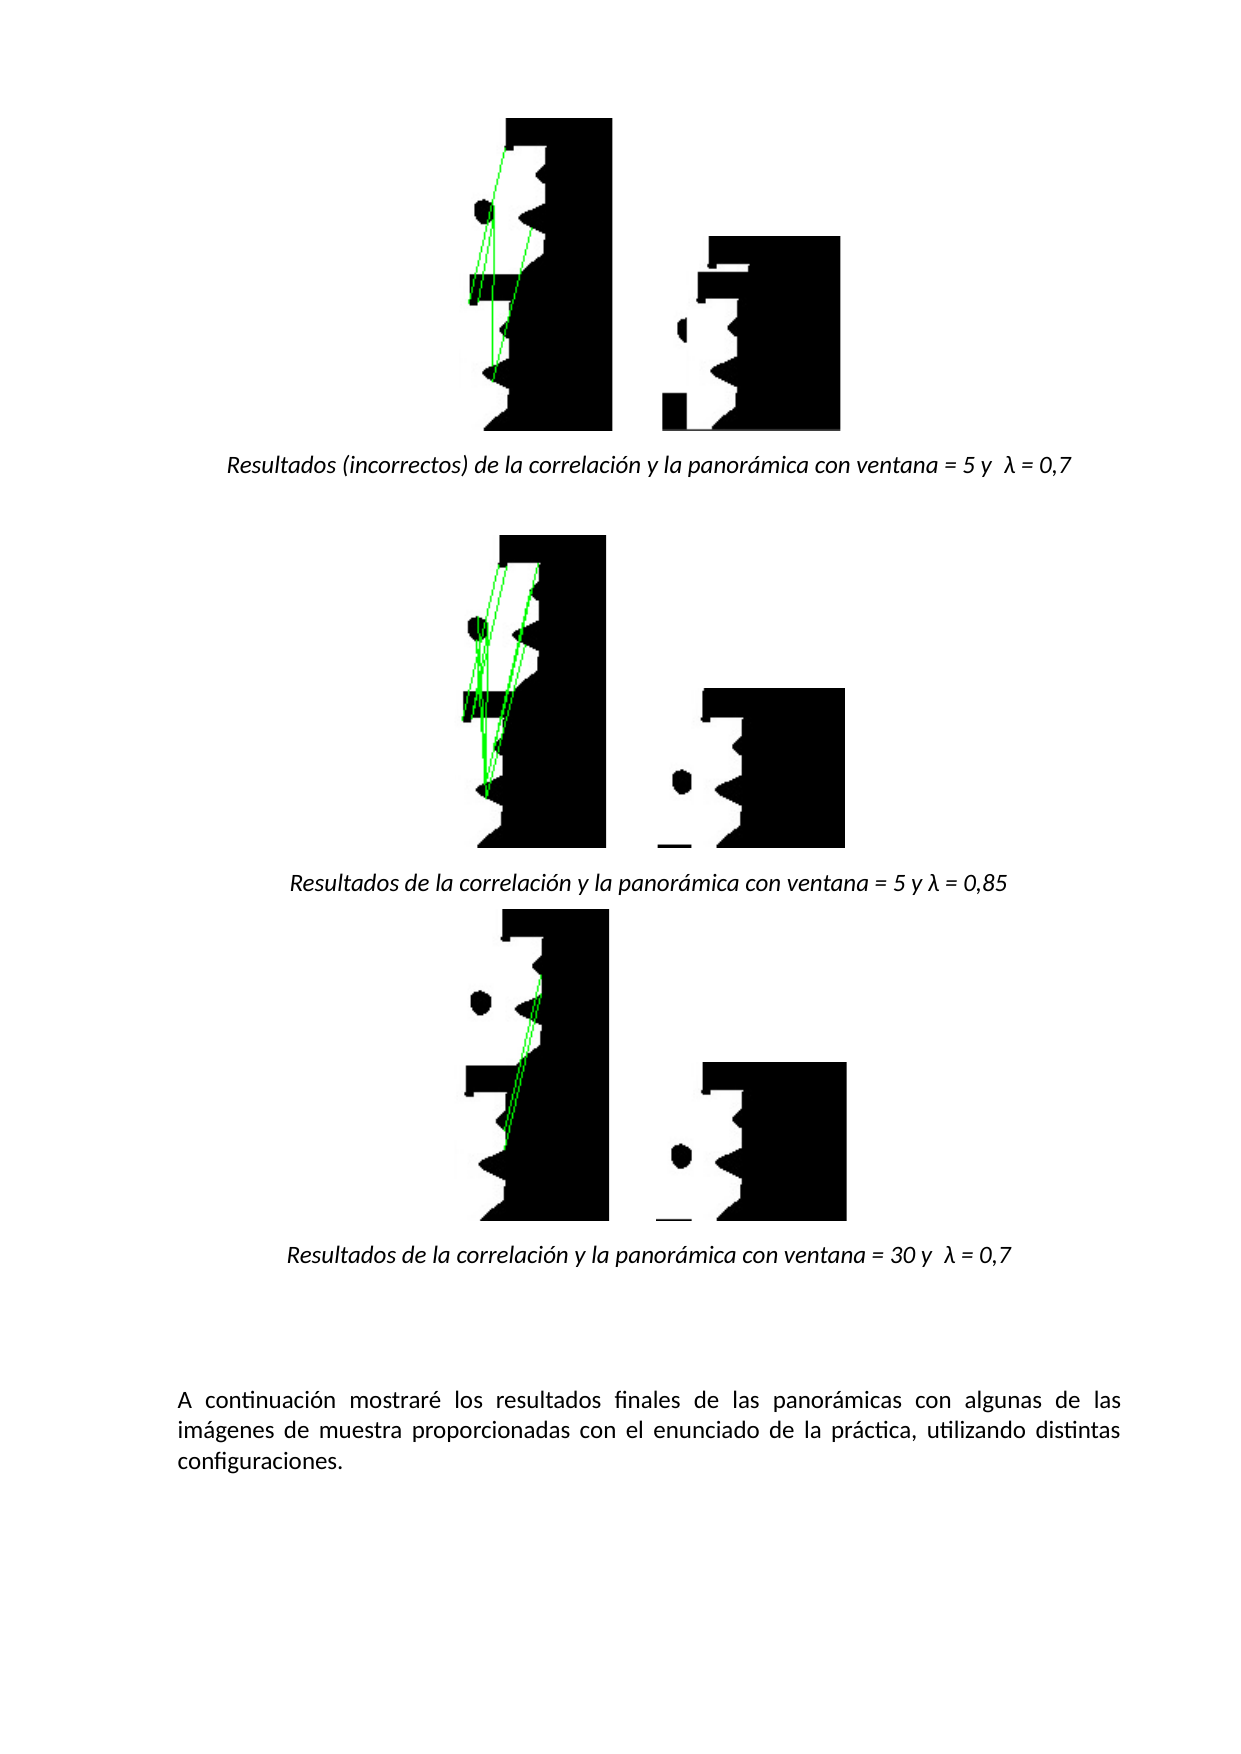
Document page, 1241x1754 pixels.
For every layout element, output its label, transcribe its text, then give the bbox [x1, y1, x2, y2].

picture [656, 1062, 847, 1221]
picture [454, 535, 607, 848]
picture [459, 118, 613, 431]
text A continuación mostraré los resultados finales de las panorámicas con algunas de las imágenes de muestra proporcionadas con el enunciado de la práctica, utilizando distintas configuraciones. [177, 1384, 1122, 1476]
picture [662, 236, 841, 431]
picture [657, 688, 845, 848]
picture [452, 909, 610, 1221]
text Resultados de la correlación y la panorámica con ventana = 5 y λ = 0,85 [177, 867, 1122, 897]
text Resultados (incorrectos) de la correlación y la panorámica con ventana = 5 y λ = 0,7 [177, 449, 1122, 480]
text Resultados de la correlación y la panorámica con ventana = 30 y λ = 0,7 [177, 1239, 1122, 1270]
